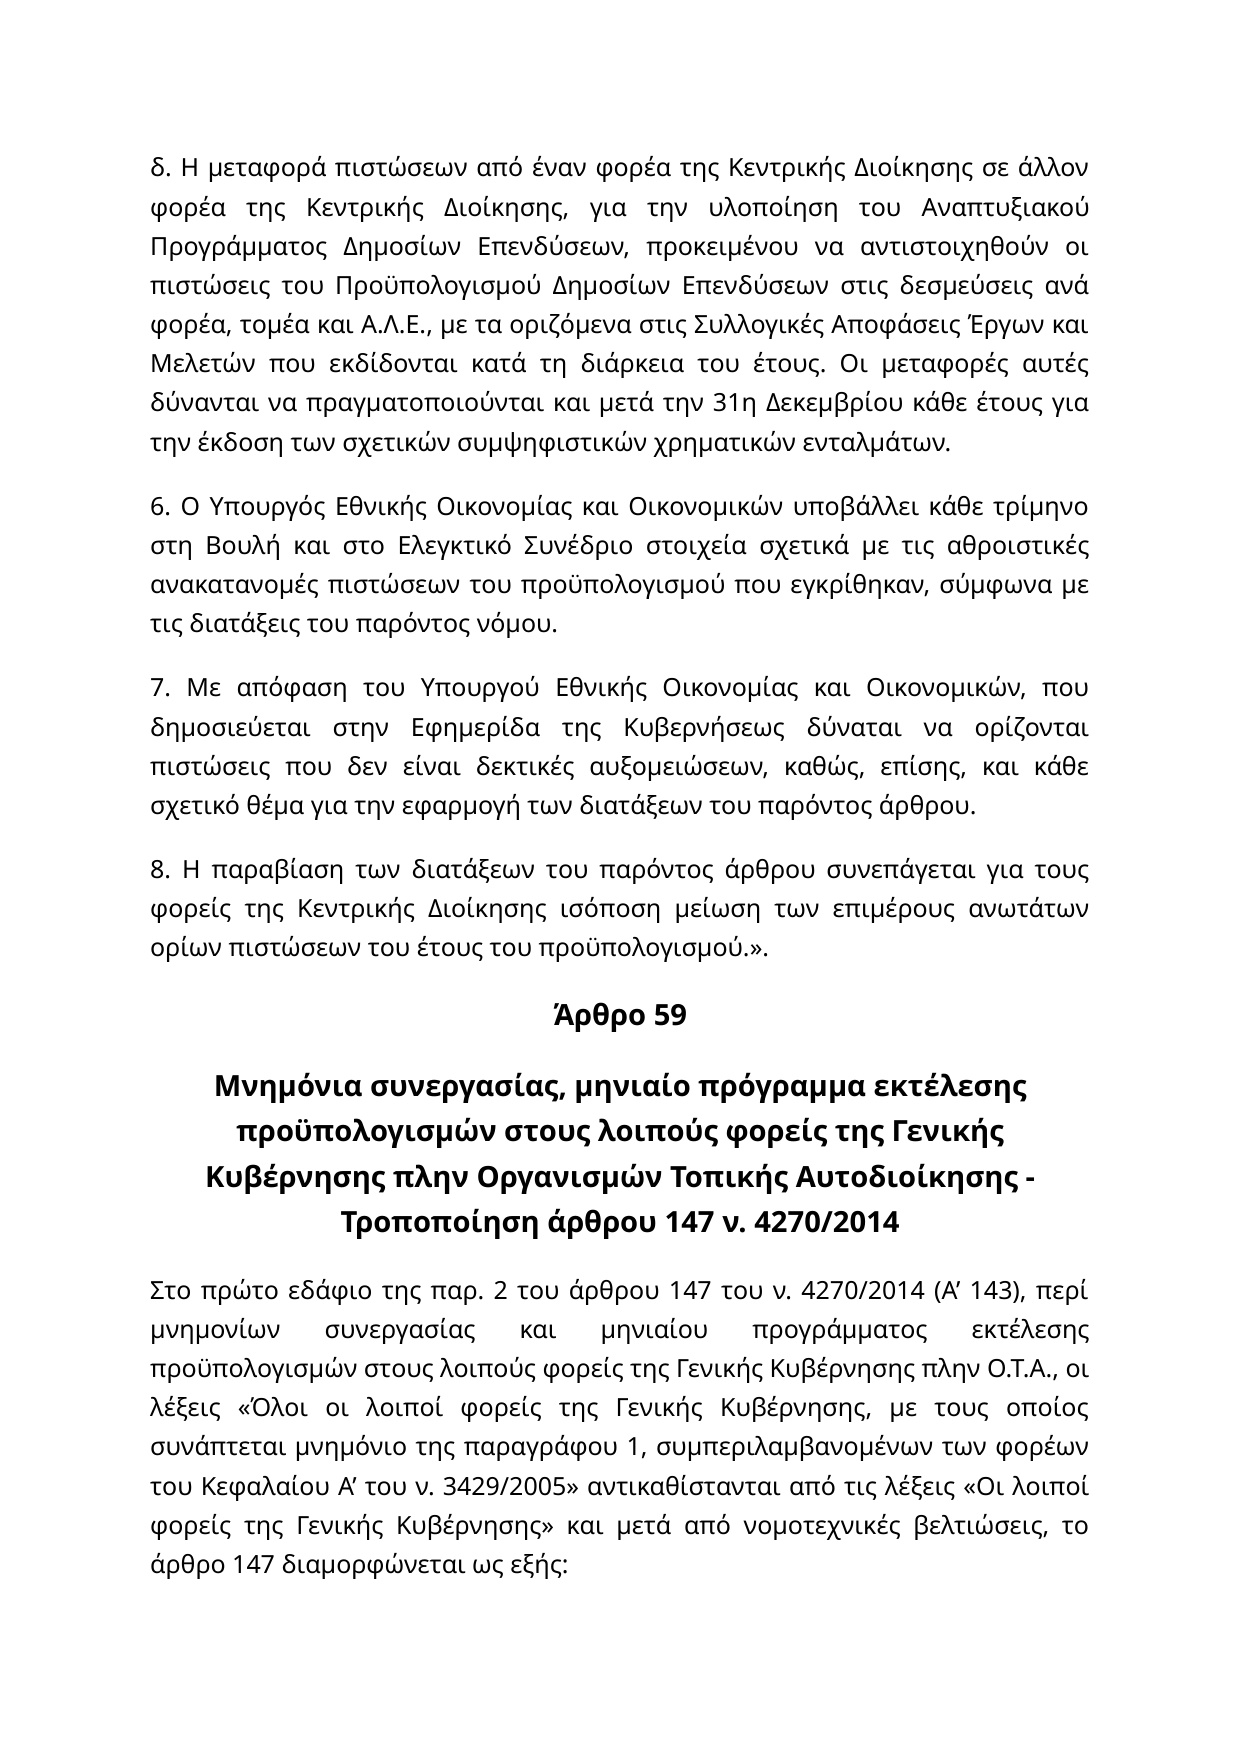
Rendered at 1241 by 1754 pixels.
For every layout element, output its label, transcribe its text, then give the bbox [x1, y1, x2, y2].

text 7. Με απόφαση του Υπουργού Εθνικής Οικονομίας και Οικονομικών, που δημοσιεύεται στην Εφημερίδα της Κυβερνήσεως δύναται να ορίζονται πιστώσεις που δεν είναι δεκτικές αυξομειώσεων, καθώς, επίσης, και κάθε σχετικό θέμα για την εφαρμογή των διατάξεων του παρόντος άρθρου. [150, 670, 1090, 822]
text δ. Η μεταφορά πιστώσεων από έναν φορέα της Κεντρικής Διοίκησης σε άλλον φορέα της Κεντρικής Διοίκησης, για την υλοποίηση του Αναπτυξιακού Προγράμματος Δημοσίων Επενδύσεων, προκειμένου να αντιστοιχηθούν οι πιστώσεις του Προϋπολογισμού Δημοσίων Επενδύσεων στις δεσμεύσεις ανά φορέα, τομέα και Α.Λ.Ε., με τα οριζόμενα στις Συλλογικές Αποφάσεις Έργων και Μελετών που εκδίδονται κατά τη διάρκεια του έτους. Οι μεταφορές αυτές δύνανται να πραγματοποιούνται και μετά την 31η Δεκεμβρίου κάθε έτους για την έκδοση των σχετικών συμψηφιστικών χρηματικών ενταλμάτων. [150, 150, 1090, 458]
subtitle Άρθρο 59 [150, 994, 1090, 1034]
subtitle Μνημόνια συνεργασίας, μηνιαίο πρόγραμμα εκτέλεσης προϋπολογισμών στους λοιπούς φορείς της Γενικής Κυβέρνησης πλην Οργανισμών Τοπικής Αυτοδιοίκησης - Τροποποίηση άρθρου 147 ν. 4270/2014 [150, 1065, 1090, 1241]
text 6. Ο Υπουργός Εθνικής Οικονομίας και Οικονομικών υποβάλλει κάθε τρίμηνο στη Βουλή και στο Ελεγκτικό Συνέδριο στοιχεία σχετικά με τις αθροιστικές ανακατανομές πιστώσεων του προϋπολογισμού που εγκρίθηκαν, σύμφωνα με τις διατάξεις του παρόντος νόμου. [150, 488, 1090, 640]
text Στο πρώτο εδάφιο της παρ. 2 του άρθρου 147 του ν. 4270/2014 (Α’ 143), περί μνημονίων συνεργασίας και μηνιαίου προγράμματος εκτέλεσης προϋπολογισμών στους λοιπούς φορείς της Γενικής Κυβέρνησης πλην Ο.Τ.Α., οι λέξεις «Όλοι οι λοιποί φορείς της Γενικής Κυβέρνησης, με τους οποίος συνάπτεται μνημόνιο της παραγράφου 1, συμπεριλαμβανομένων των φορέων του Κεφαλαίου Α’ του ν. 3429/2005» αντικαθίστανται από τις λέξεις «Οι λοιποί φορείς της Γενικής Κυβέρνησης» και μετά από νομοτεχνικές βελτιώσεις, το άρθρο 147 διαμορφώνεται ως εξής: [150, 1272, 1090, 1581]
text 8. Η παραβίαση των διατάξεων του παρόντος άρθρου συνεπάγεται για τους φορείς της Κεντρικής Διοίκησης ισόποση μείωση των επιμέρους ανωτάτων ορίων πιστώσεων του έτους του προϋπολογισμού.». [150, 852, 1090, 964]
